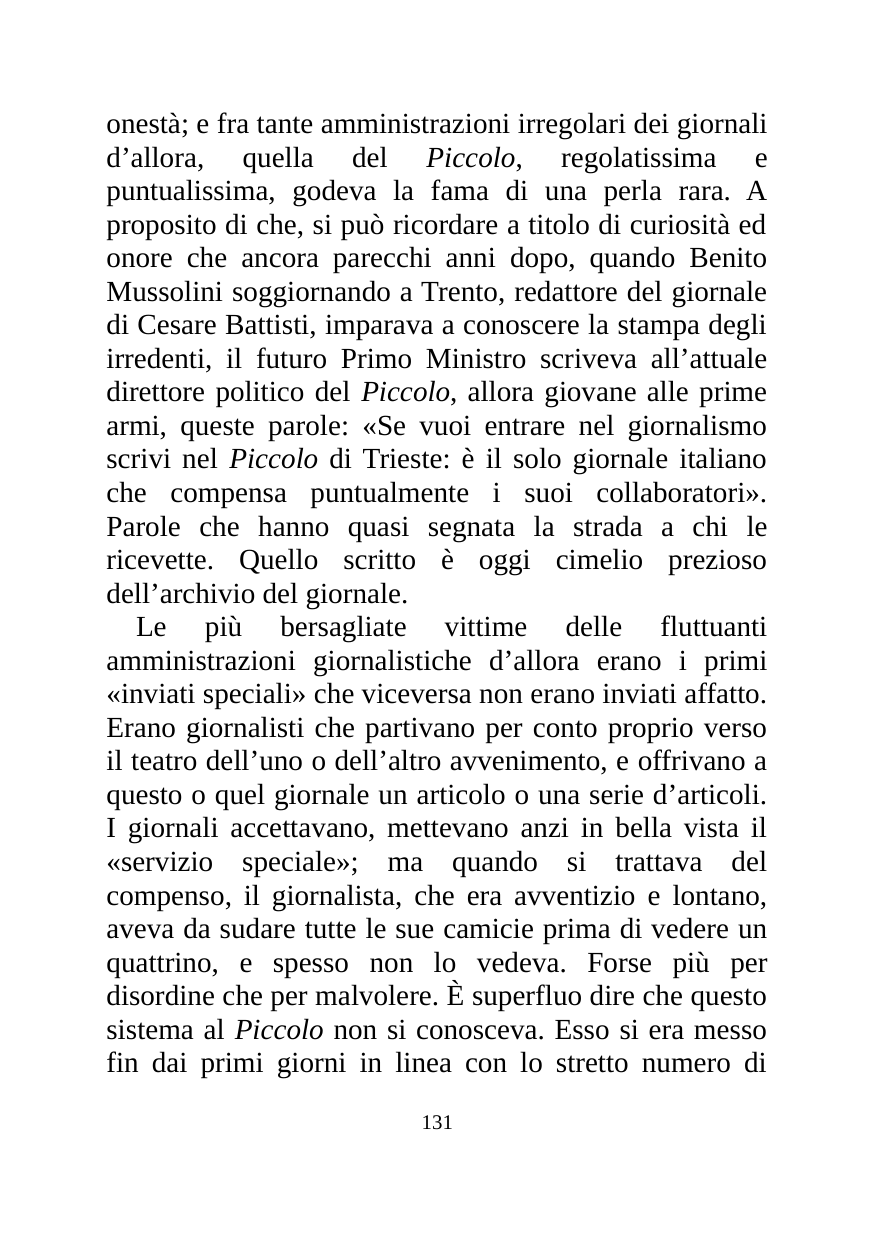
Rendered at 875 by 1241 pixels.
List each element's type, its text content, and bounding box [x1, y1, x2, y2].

text onestà; e fra tante amministrazioni irregolari dei giornali d’allora, quella del Piccolo, regolatissima e puntualissima, godeva la fama di una perla rara. A proposito di che, si può ricordare a titolo di curiosità ed onore che ancora parecchi anni dopo, quando Benito Mussolini soggiornando a Trento, redattore del giornale di Cesare Battisti, imparava a conoscere la stampa degli irredenti, il futuro Primo Ministro scriveva all’attuale direttore politico del Piccolo, allora giovane alle prime armi, queste parole: «Se vuoi entrare nel giornalismo scrivi nel Piccolo di Trieste: è il solo giornale italiano che compensa puntualmente i suoi collaboratori». Parole che hanno quasi segnata la strada a chi le ricevette. Quello scritto è oggi cimelio prezioso dell’archivio del giornale. [106, 106, 768, 609]
text Le più bersagliate vittime delle fluttuanti amministrazioni giornalistiche d’allora erano i primi «inviati speciali» che viceversa non erano inviati affatto. Erano giornalisti che partivano per conto proprio verso il teatro dell’uno o dell’altro avvenimento, e offrivano a questo o quel giornale un articolo o una serie d’articoli. I giornali accettavano, mettevano anzi in bella vista il «servizio speciale»; ma quando si trattava del compenso, il giornalista, che era avventizio e lontano, aveva da sudare tutte le sue camicie prima di vedere un quattrino, e spesso non lo vedeva. Forse più per disordine che per malvolere. È superfluo dire che questo sistema al Piccolo non si conosceva. Esso si era messo fin dai primi giorni in linea con lo stretto numero di [106, 609, 768, 1079]
